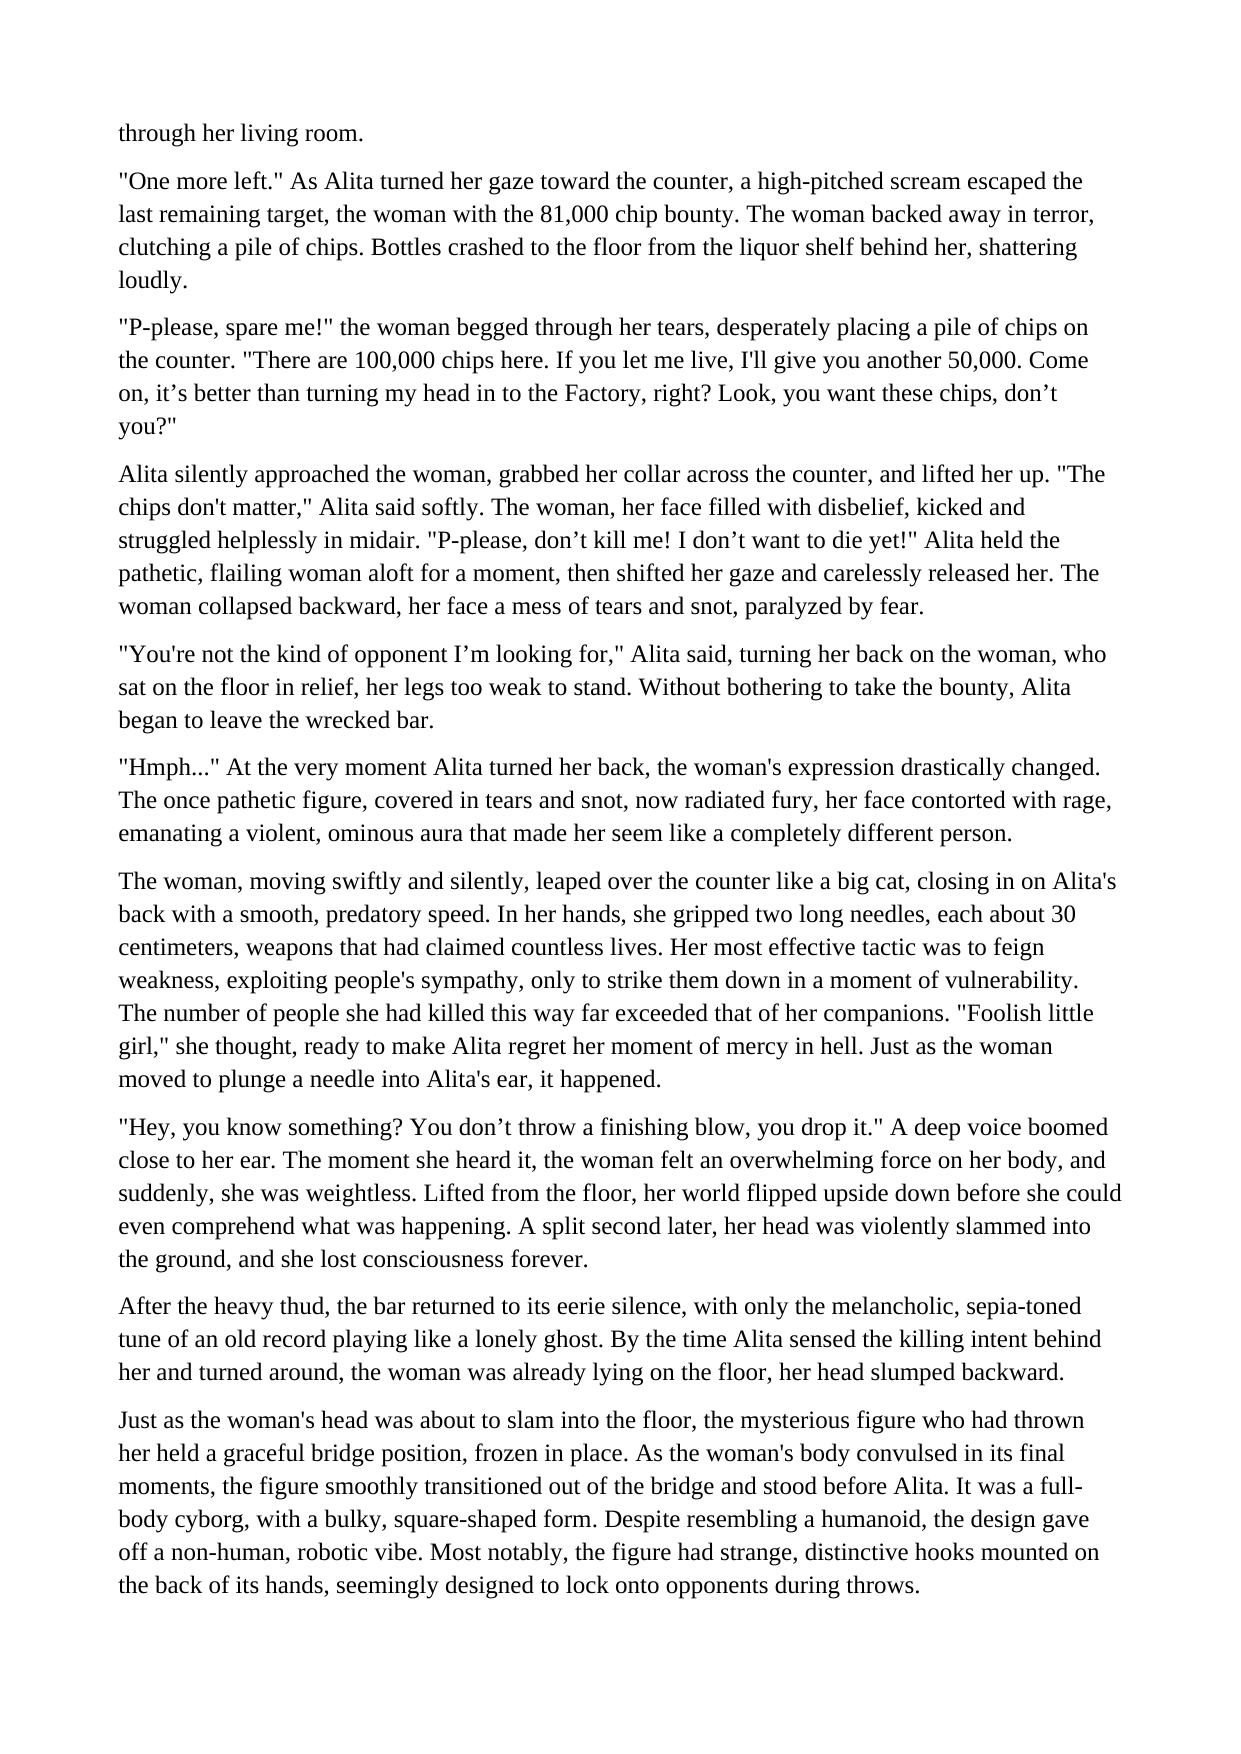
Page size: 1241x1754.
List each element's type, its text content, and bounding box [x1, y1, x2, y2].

text through her living room. [118, 118, 1122, 147]
text "You're not the kind of opponent I’m looking for," Alita said, turning her back on the woman, who sat on the floor in relief, her legs too weak to stand. Without bothering to take the bounty, Alita began to leave the wrecked bar. [118, 639, 1122, 733]
text "P-please, spare me!" the woman begged through her tears, desperately placing a pile of chips on the counter. "There are 100,000 chips here. If you let me live, I'll give you another 50,000. Come on, it’s better than turning my head in to the Factory, right? Look, you want these chips, don’t you?" [118, 312, 1122, 440]
text "Hey, you know something? You don’t throw a finishing blow, you drop it." A deep voice boomed close to her ear. The moment she heard it, the woman felt an overwhelming force on her body, and suddenly, she was weightless. Lifted from the floor, her world flipped upside down before she could even comprehend what was happening. A split second later, her head was violently slammed into the ground, and she lost consciousness forever. [118, 1112, 1122, 1273]
text After the heavy thud, the bar returned to its eerie silence, with only the melancholic, sepia-toned tune of an old record playing like a lonely ghost. By the time Alita sensed the killing intent behind her and turned around, the woman was already lying on the floor, her head slumped backward. [118, 1291, 1122, 1386]
text Just as the woman's head was about to slam into the floor, the mysterious figure who had thrown her held a graceful bridge position, frozen in place. As the woman's body convulsed in its final moments, the figure smoothly transitioned out of the bridge and stood before Alita. It was a full-body cyborg, with a bulky, square-shaped form. Despite resembling a humanoid, the design gave off a non-human, robotic vibe. Most notably, the figure had strange, distinctive hooks mounted on the back of its hands, seemingly designed to lock onto opponents during throws. [118, 1405, 1122, 1599]
text "One more left." As Alita turned her gaze toward the counter, a high-pitched scream escaped the last remaining target, the woman with the 81,000 chip bounty. The woman backed away in terror, clutching a pile of chips. Bottles crashed to the floor from the liquor shelf behind her, shattering loudly. [118, 166, 1122, 293]
text Alita silently approached the woman, grabbed her collar across the counter, and lifted her up. "The chips don't matter," Alita said softly. The woman, her face filled with disbelief, kicked and struggled helplessly in midair. "P-please, don’t kill me! I don’t want to die yet!" Alita held the pathetic, flailing woman aloft for a moment, then shifted her gaze and carelessly released her. The woman collapsed backward, her face a mess of tears and snot, paralyzed by fear. [118, 459, 1122, 620]
text "Hmph..." At the very moment Alita turned her back, the woman's expression drastically changed. The once pathetic figure, covered in tears and snot, now radiated fury, her face contorted with rage, emanating a violent, ominous aura that made her seem like a completely different person. [118, 752, 1122, 847]
text The woman, moving swiftly and silently, leaped over the counter like a big cat, closing in on Alita's back with a smooth, predatory speed. In her hands, she gripped two long needles, each about 30 centimeters, weapons that had claimed countless lives. Her most effective tactic was to feign weakness, exploiting people's sympathy, only to strike them down in a moment of vulnerability. The number of people she had killed this way far exceeded that of her companions. "Foolish little girl," she thought, ready to make Alita regret her moment of mercy in hell. Just as the woman moved to plunge a needle into Alita's ear, it happened. [118, 866, 1122, 1093]
